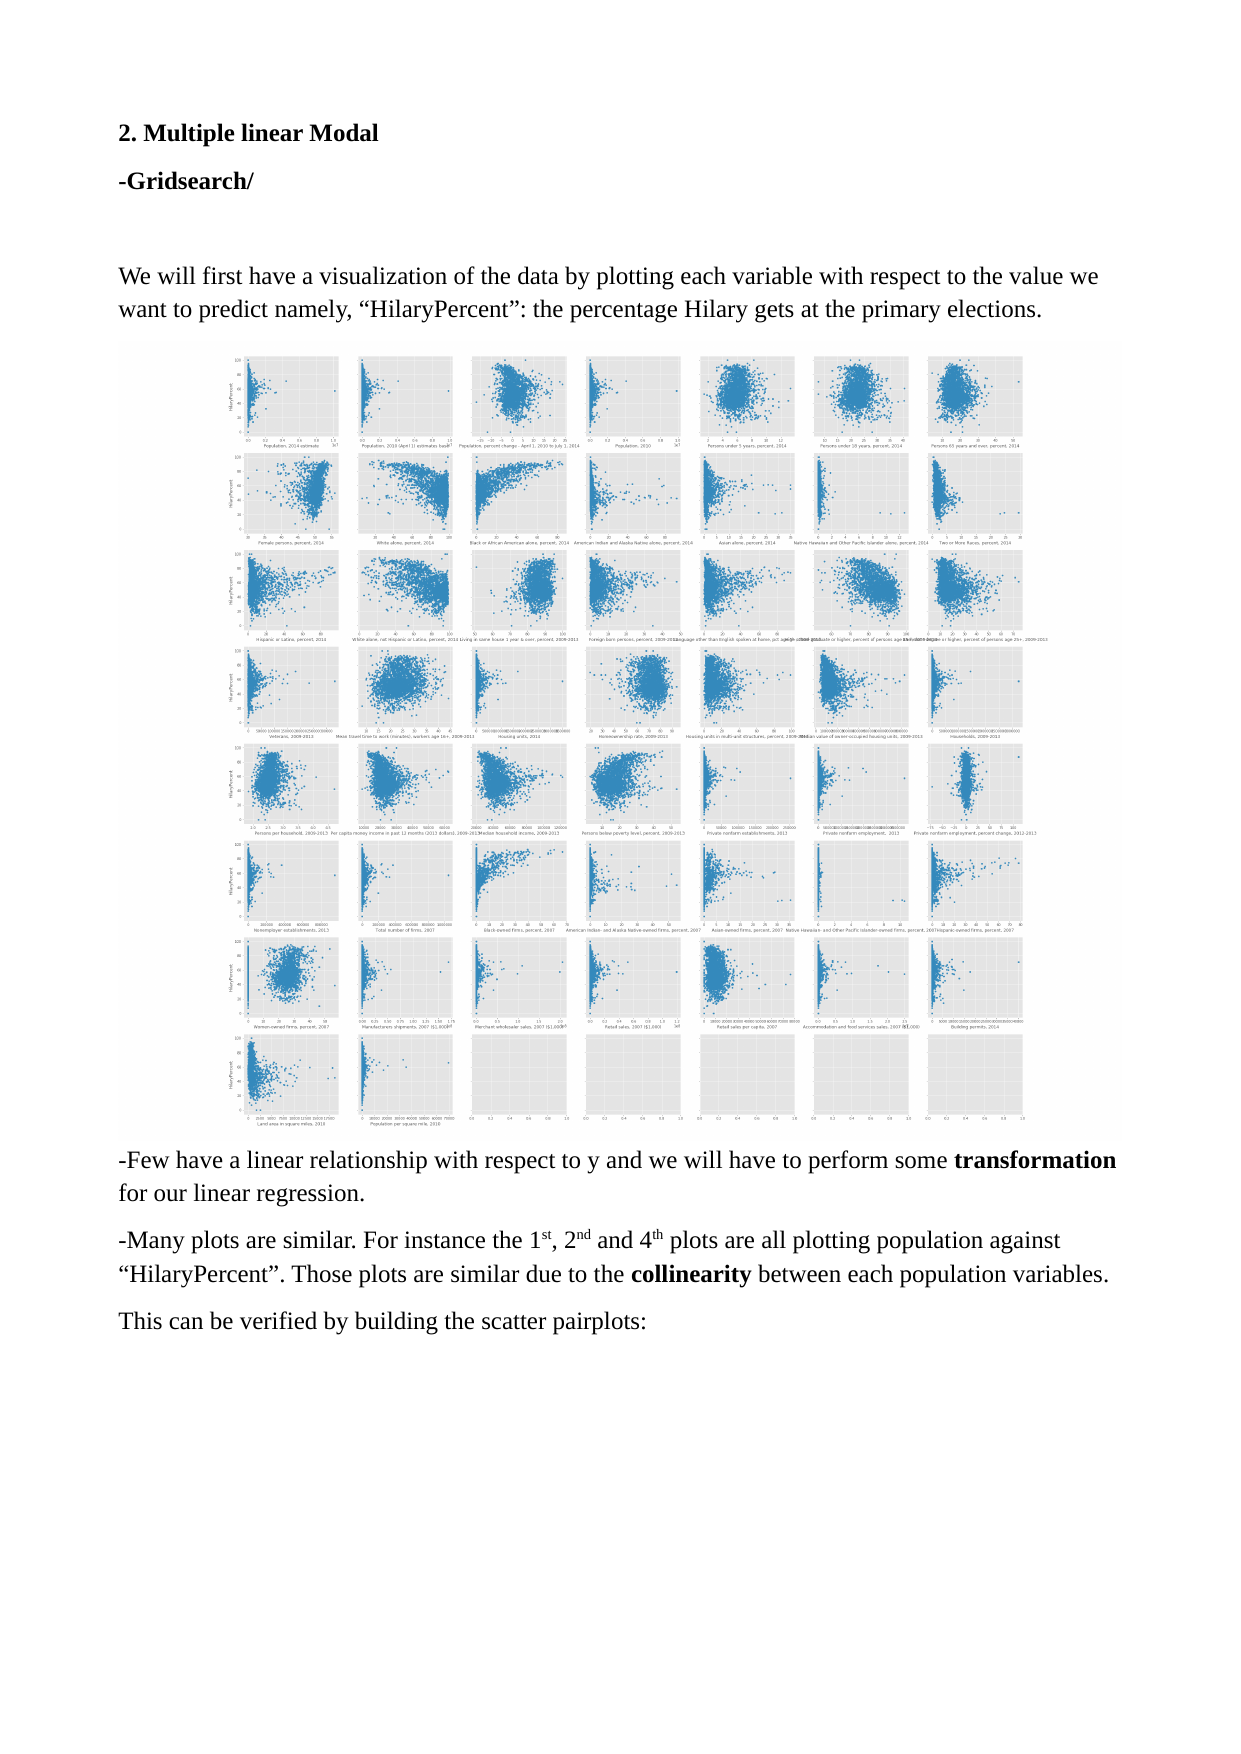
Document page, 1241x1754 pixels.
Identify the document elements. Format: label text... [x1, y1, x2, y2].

text -Gridsearch/ [118, 166, 1122, 194]
text -Many plots are similar. For instance the 1st, 2nd and 4th plots are all plotting population against “HilaryPercent”. Those plots are similar due to the collinearity between each population variables. [118, 1226, 1122, 1287]
text This can be verified by building the scatter pairplots: [118, 1306, 1122, 1335]
text -Few have a linear relationship with respect to y and we will have to perform some transformation for our linear regression. [118, 1141, 1122, 1207]
picture [118, 341, 1123, 1141]
text We will first have a visualization of the data by plotting each variable with respect to the value we want to predict namely, “HilaryPercent”: the percentage Hilary gets at the primary elections. [118, 261, 1122, 323]
text 2. Multiple linear Modal [118, 118, 1122, 147]
